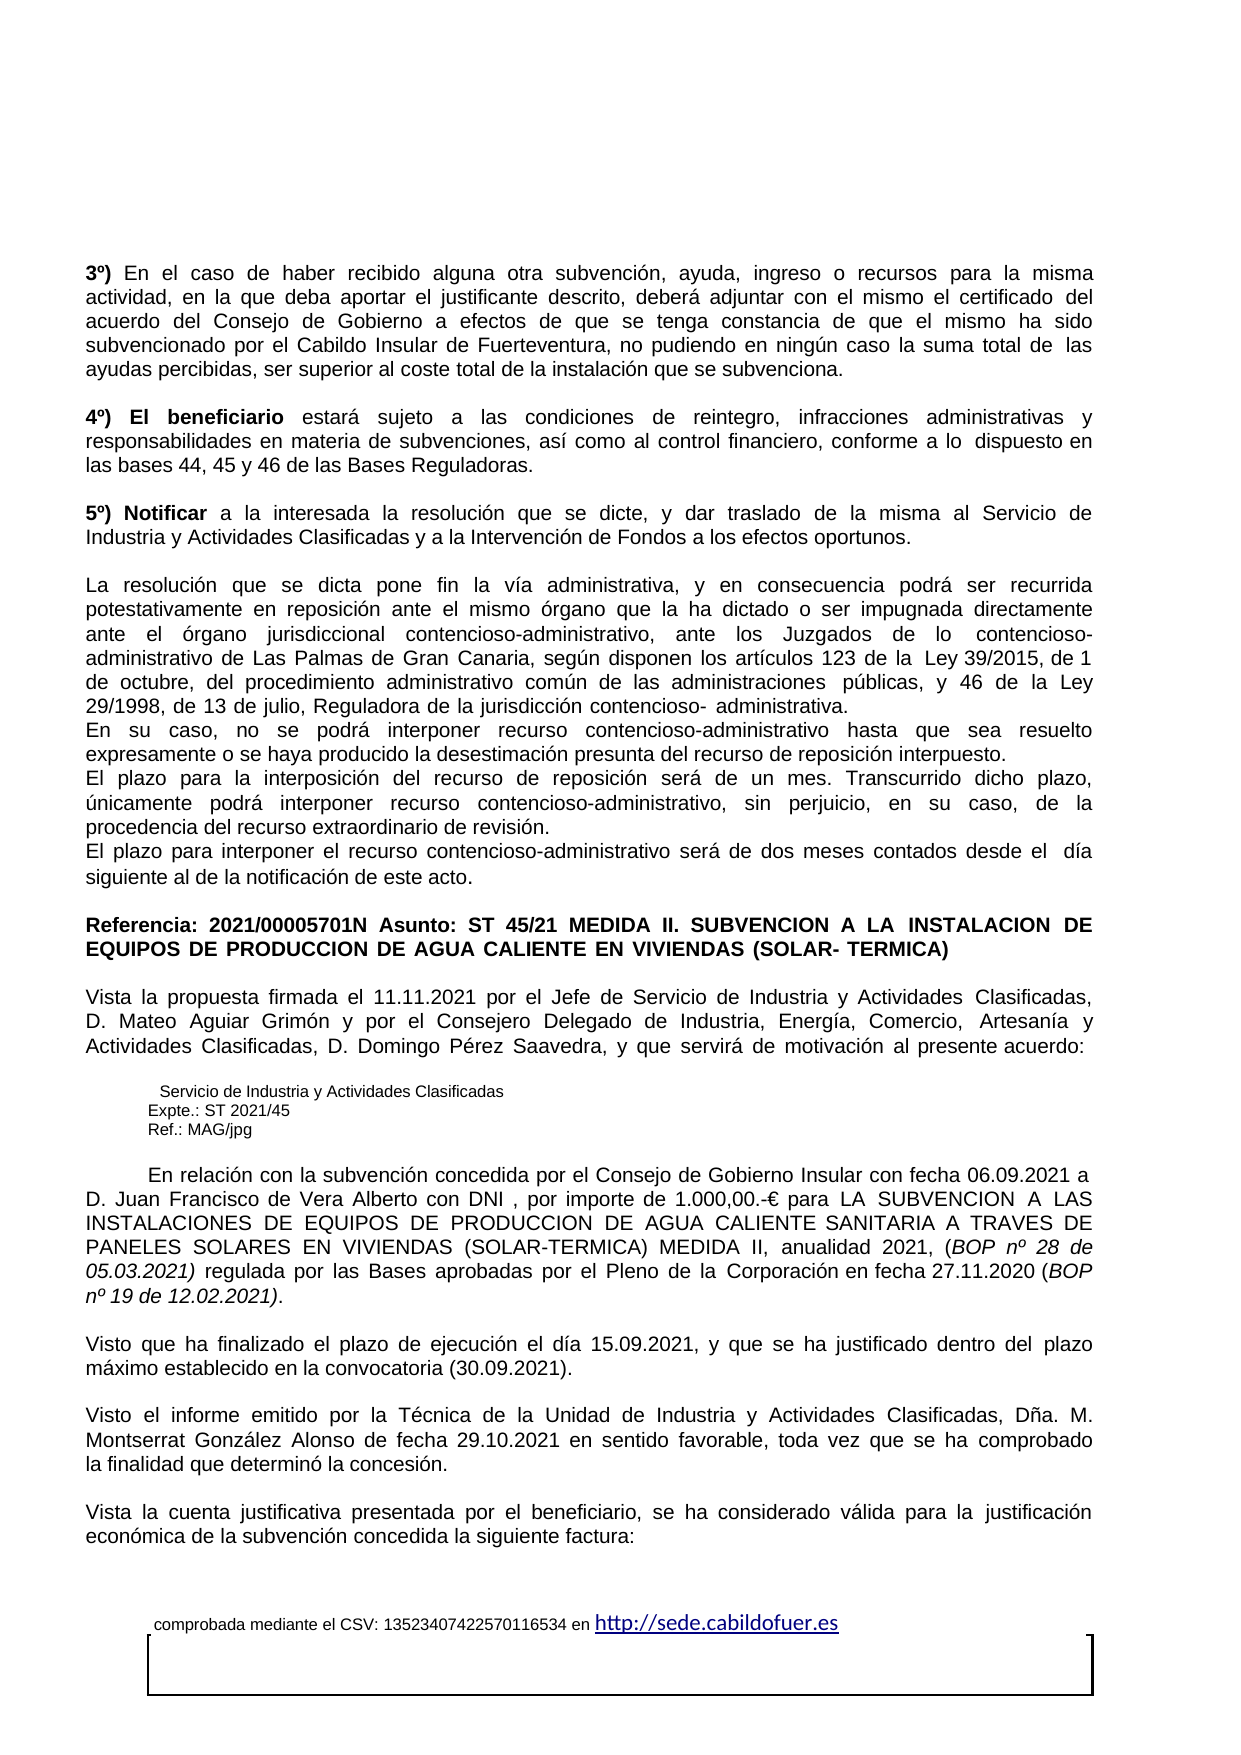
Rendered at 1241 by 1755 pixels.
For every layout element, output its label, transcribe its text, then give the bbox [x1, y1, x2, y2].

text En su caso, no se podrá interponer recurso contencioso-administrativo hasta que sea resuelto expresamente o se haya producido la desestimación presunta del recurso de reposición interpuesto. [85, 718, 1093, 766]
text Ref.: MAG/jpg [148, 1120, 1107, 1139]
text El plazo para la interposición del recurso de reposición será de un mes. Transcurrido dicho plazo, únicamente podrá interponer recurso contencioso-administrativo, sin perjuicio, en su caso, de la procedencia del recurso extraordinario de revisión. [85, 766, 1093, 838]
text La resolución que se dicta pone fin la vía administrativa, y en consecuencia podrá ser recurrida potestativamente en reposición ante el mismo órgano que la ha dictado o ser impugnada directamente ante el órgano jurisdiccional contencioso-administrativo, ante los Juzgados de lo contencioso-administrativo de Las Palmas de Gran Canaria, según disponen los artículos 123 de la Ley 39/2015, de 1 de octubre, del procedimiento administrativo común de las administraciones públicas, y 46 de la Ley 29/1998, de 13 de julio, Reguladora de la jurisdicción contencioso- administrativa. [85, 573, 1093, 718]
text Servicio de Industria y Actividades Clasificadas Expte.: ST 2021/45 [148, 1082, 553, 1120]
text Visto que ha finalizado el plazo de ejecución el día 15.09.2021, y que se ha justificado dentro del plazo máximo establecido en la convocatoria (30.09.2021). [85, 1331, 1093, 1379]
text En relación con la subvención concedida por el Consejo de Gobierno Insular con fecha 06.09.2021 a [148, 1163, 1107, 1187]
text 3º) En el caso de haber recibido alguna otra subvención, ayuda, ingreso o recursos para la misma actividad, en la que deba aportar el justificante descrito, deberá adjuntar con el mismo el certificado del acuerdo del Consejo de Gobierno a efectos de que se tenga constancia de que el mismo ha sido subvencionado por el Cabildo Insular de Fuerteventura, no pudiendo en ningún caso la suma total de las ayudas percibidas, ser superior al coste total de la instalación que se subvenciona. [85, 260, 1093, 381]
subtitle Referencia: 2021/00005701N Asunto: ST 45/21 MEDIDA II. SUBVENCION A LA INSTALACION DE EQUIPOS DE PRODUCCION DE AGUA CALIENTE EN VIVIENDAS (SOLAR- TERMICA) [85, 913, 1093, 961]
text El plazo para interponer el recurso contencioso-administrativo será de dos meses contados desde el día siguiente al de la notificación de este acto. [85, 838, 1093, 889]
text 5º) Notificar a la interesada la resolución que se dicte, y dar traslado de la misma al Servicio de Industria y Actividades Clasificadas y a la Intervención de Fondos a los efectos oportunos. [85, 501, 1093, 549]
text D. Juan Francisco de Vera Alberto con DNI , por importe de 1.000,00.-€ para LA SUBVENCION A LAS INSTALACIONES DE EQUIPOS DE PRODUCCION DE AGUA CALIENTE SANITARIA A TRAVES DE PANELES SOLARES EN VIVIENDAS (SOLAR-TERMICA) MEDIDA II, anualidad 2021, (BOP nº 28 de 05.03.2021) regulada por las Bases aprobadas por el Pleno de la Corporación en fecha 27.11.2020 (BOP nº 19 de 12.02.2021). [85, 1187, 1093, 1307]
text Vista la cuenta justificativa presentada por el beneficiario, se ha considerado válida para la justificación económica de la subvención concedida la siguiente factura: [85, 1499, 1093, 1548]
text Vista la propuesta firmada el 11.11.2021 por el Jefe de Servicio de Industria y Actividades Clasificadas, D. Mateo Aguiar Grimón y por el Consejero Delegado de Industria, Energía, Comercio, Artesanía y Actividades Clasificadas, D. Domingo Pérez Saavedra, y que servirá de motivación al presente acuerdo: [85, 985, 1093, 1058]
text 4º) El beneficiario estará sujeto a las condiciones de reintegro, infracciones administrativas y responsabilidades en materia de subvenciones, así como al control financiero, conforme a lo dispuesto en las bases 44, 45 y 46 de las Bases Reguladoras. [85, 405, 1093, 477]
text Visto el informe emitido por la Técnica de la Unidad de Industria y Actividades Clasificadas, Dña. M. Montserrat González Alonso de fecha 29.10.2021 en sentido favorable, toda vez que se ha comprobado la finalidad que determinó la concesión. [85, 1403, 1093, 1476]
